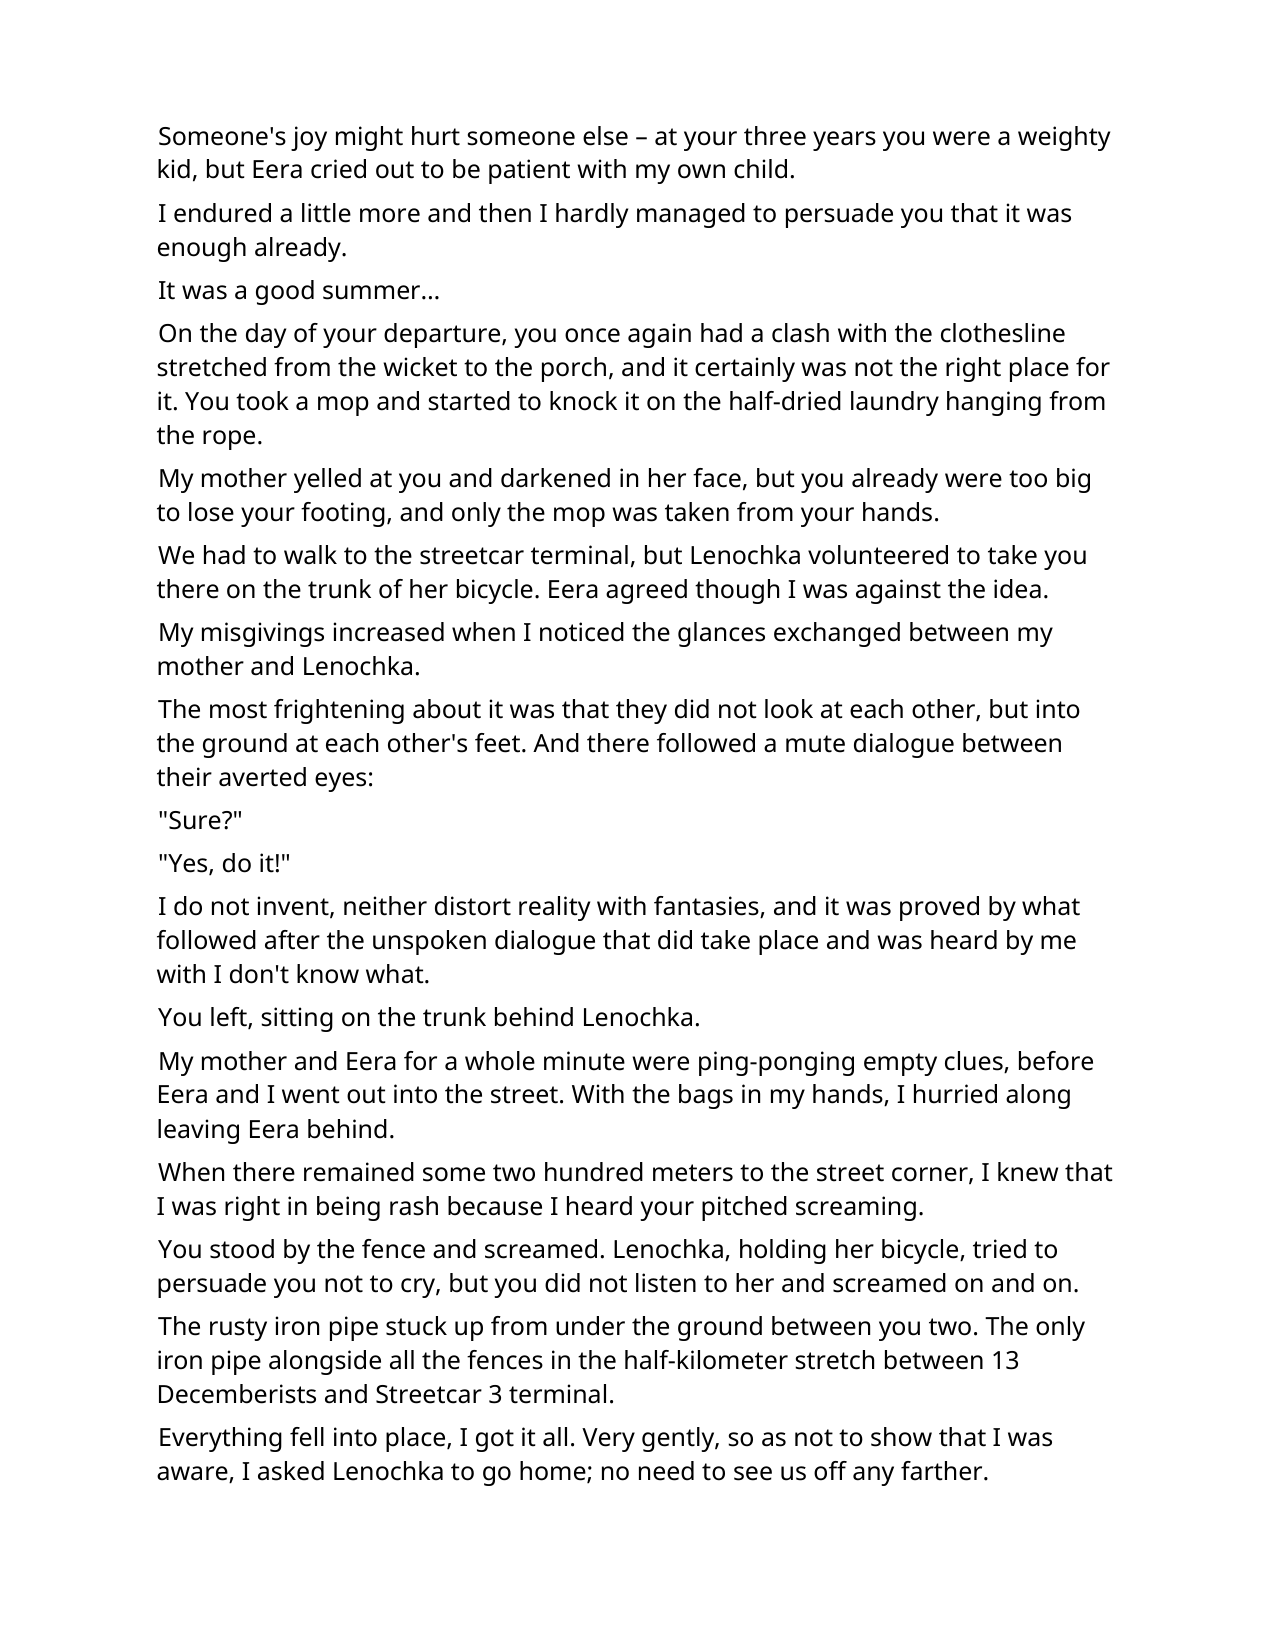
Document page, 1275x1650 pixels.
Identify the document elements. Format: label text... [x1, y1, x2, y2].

text You stood by the fence and screamed. Lenochka, holding her bicycle, tried to persuade you not to cry, but you did not listen to her and screamed on and on. [156, 1231, 1118, 1299]
text My mother and Eera for a whole minute were ping-ponging empty clues, before Eera and I went out into the street. With the bags in my hands, I hurried along leaving Eera behind. [156, 1043, 1118, 1145]
text "Sure?" [156, 803, 1118, 837]
text Everything fell into place, I got it all. Very gently, so as not to show that I was aware, I asked Lenochka to go home; no need to see us off any farther. [156, 1419, 1118, 1488]
text The most frightening about it was that they did not look at each other, but into the ground at each other's feet. And there followed a mute dialogue between their averted eyes: [156, 692, 1118, 794]
text The rusty iron pipe stuck up from under the ground between you two. The only iron pipe alongside all the fences in the half-kilometer stretch between 13 Decemberists and Streetcar 3 terminal. [156, 1308, 1118, 1411]
text I do not invent, neither distort reality with fantasies, and it was proved by what followed after the unspoken dialogue that did take place and was heard by me with I don't know what. [156, 889, 1118, 991]
text I endured a little more and then I hardly managed to persuade you that it was enough already. [156, 195, 1118, 263]
text We had to walk to the streetcar terminal, but Lenochka volunteered to take you there on the trunk of her bicycle. Eera agreed though I was against the idea. [156, 538, 1118, 606]
text My mother yelled at you and darkened in her face, but you already were too big to lose your footing, and only the mop was taken from your hands. [156, 461, 1118, 529]
text You left, sitting on the trunk behind Lenochka. [156, 1000, 1118, 1034]
text "Yes, do it!" [156, 846, 1118, 880]
text Someone's joy might hurt someone else – at your three years you were a weighty kid, but Eera cried out to be patient with my own child. [156, 118, 1118, 186]
text On the day of your departure, you once again had a clash with the clothesline stretched from the wicket to the porch, and it certainly was not the right place for it. You took a mop and started to knock it on the half-dried laundry hanging from the rope. [156, 315, 1118, 452]
text My misgivings increased when I noticed the glances exchanged between my mother and Lenochka. [156, 615, 1118, 683]
text When there remained some two hundred meters to the street corner, I knew that I was right in being rash because I heard your pitched screaming. [156, 1154, 1118, 1222]
text It was a good summer… [156, 272, 1118, 306]
